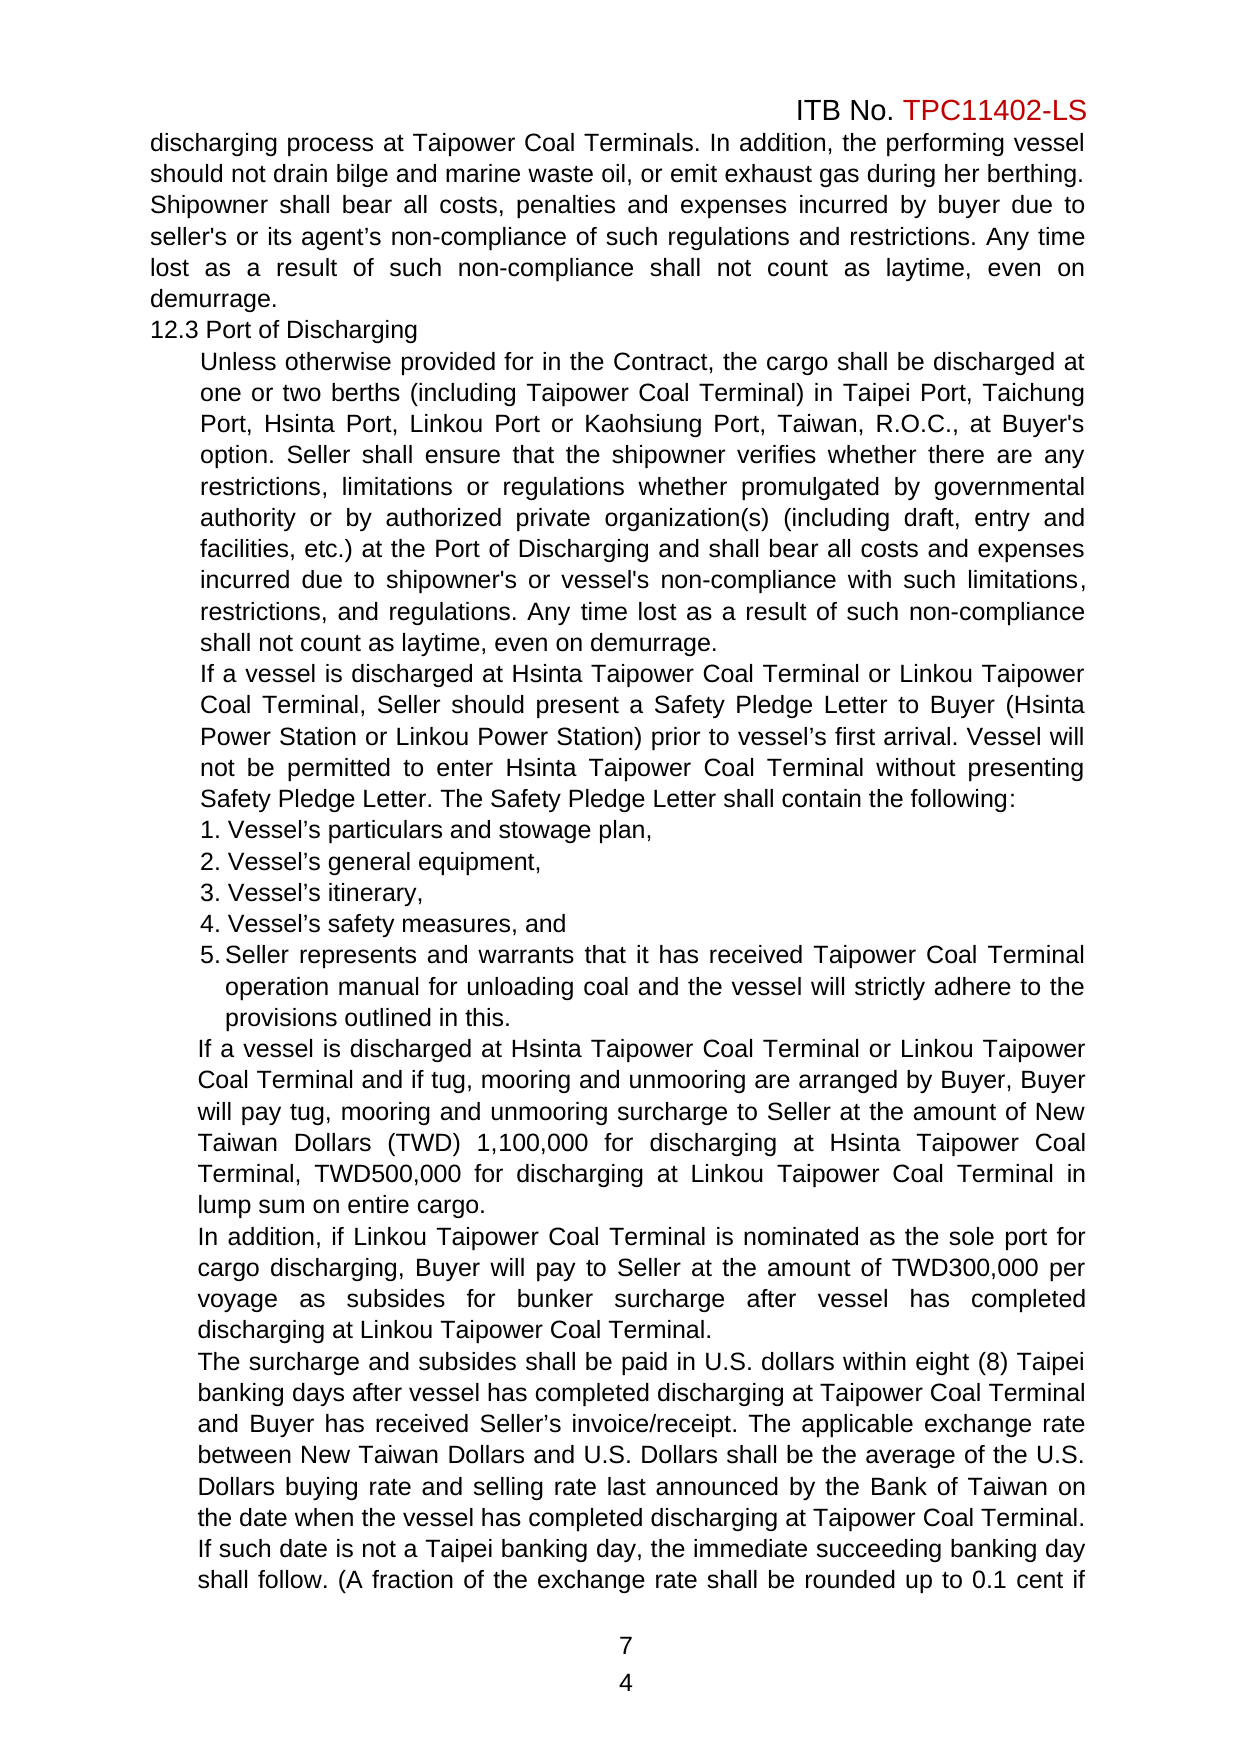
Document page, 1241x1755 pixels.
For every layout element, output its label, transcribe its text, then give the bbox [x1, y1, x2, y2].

text 2. Vessel’s general equipment, [200, 845, 1086, 876]
text 1. Vessel’s particulars and stowage plan, [200, 814, 1086, 845]
text In addition, if Linkou Taipower Coal Terminal is nominated as the sole port for cargo discharging, Buyer will pay to Seller at the amount of TWD300,000 per voyage as subsides for bunker surcharge after vessel has completed discharging at Linkou Taipower Coal Terminal. [197, 1220, 1087, 1345]
text If a vessel is discharged at Hsinta Taipower Coal Terminal or Linkou Taipower Coal Terminal and if tug, mooring and unmooring are arranged by Buyer, Buyer will pay tug, mooring and unmooring surcharge to Seller at the amount of New Taiwan Dollars (TWD) 1,100,000 for discharging at Hsinta Taipower Coal Terminal, TWD500,000 for discharging at Linkou Taipower Coal Terminal in lump sum on entire cargo. [197, 1032, 1087, 1220]
text Unless otherwise provided for in the Contract, the cargo shall be discharged at one or two berths (including Taipower Coal Terminal) in Taipei Port, Taichung Port, Hsinta Port, Linkou Port or Kaohsiung Port, Taiwan, R.O.C., at Buyer's option. Seller shall ensure that the shipowner verifies whether there are any restrictions, limitations or regulations whether promulgated by governmental authority or by authorized private organization(s) (including draft, entry and facilities, etc.) at the Port of Discharging and shall bear all costs and expenses incurred due to shipowner's or vessel's non-compliance with such limitations, restrictions, and regulations. Any time lost as a result of such non-compliance shall not count as laytime, even on demurrage. [200, 345, 1086, 657]
text 3. Vessel’s itinerary, [200, 876, 1086, 907]
list discharging process at Taipower Coal Terminals. In addition, the performing vessel should not drain bilge and marine waste oil, or emit exhaust gas during her berthing. Shipowner shall bear all costs, penalties and expenses incurred by buyer due to seller's or its agent’s non-compliance of such regulations and restrictions. Any time lost as a result of such non-compliance shall not count as laytime, even on demurrage. [150, 126, 1087, 314]
text 12.3 Port of Discharging [150, 314, 1086, 345]
text The surcharge and subsides shall be paid in U.S. dollars within eight (8) Taipei banking days after vessel has completed discharging at Taipower Coal Terminal and Buyer has received Seller’s invoice/receipt. The applicable exchange rate between New Taiwan Dollars and U.S. Dollars shall be the average of the U.S. Dollars buying rate and selling rate last announced by the Bank of Taiwan on the date when the vessel has completed discharging at Taipower Coal Terminal. If such date is not a Taipei banking day, the immediate succeeding banking day shall follow. (A fraction of the exchange rate shall be rounded up to 0.1 cent if [197, 1345, 1087, 1595]
text 4. Vessel’s safety measures, and [200, 907, 1086, 939]
text 5. Seller represents and warrants that it has received Taipower Coal Terminal operation manual for unloading coal and the vessel will strictly adhere to the provisions outlined in this. [200, 939, 1086, 1032]
text If a vessel is discharged at Hsinta Taipower Coal Terminal or Linkou Taipower Coal Terminal, Seller should present a Safety Pledge Letter to Buyer (Hsinta Power Station or Linkou Power Station) prior to vessel’s first arrival. Vessel will not be permitted to enter Hsinta Taipower Coal Terminal without presenting Safety Pledge Letter. The Safety Pledge Letter shall contain the following: [200, 657, 1086, 814]
